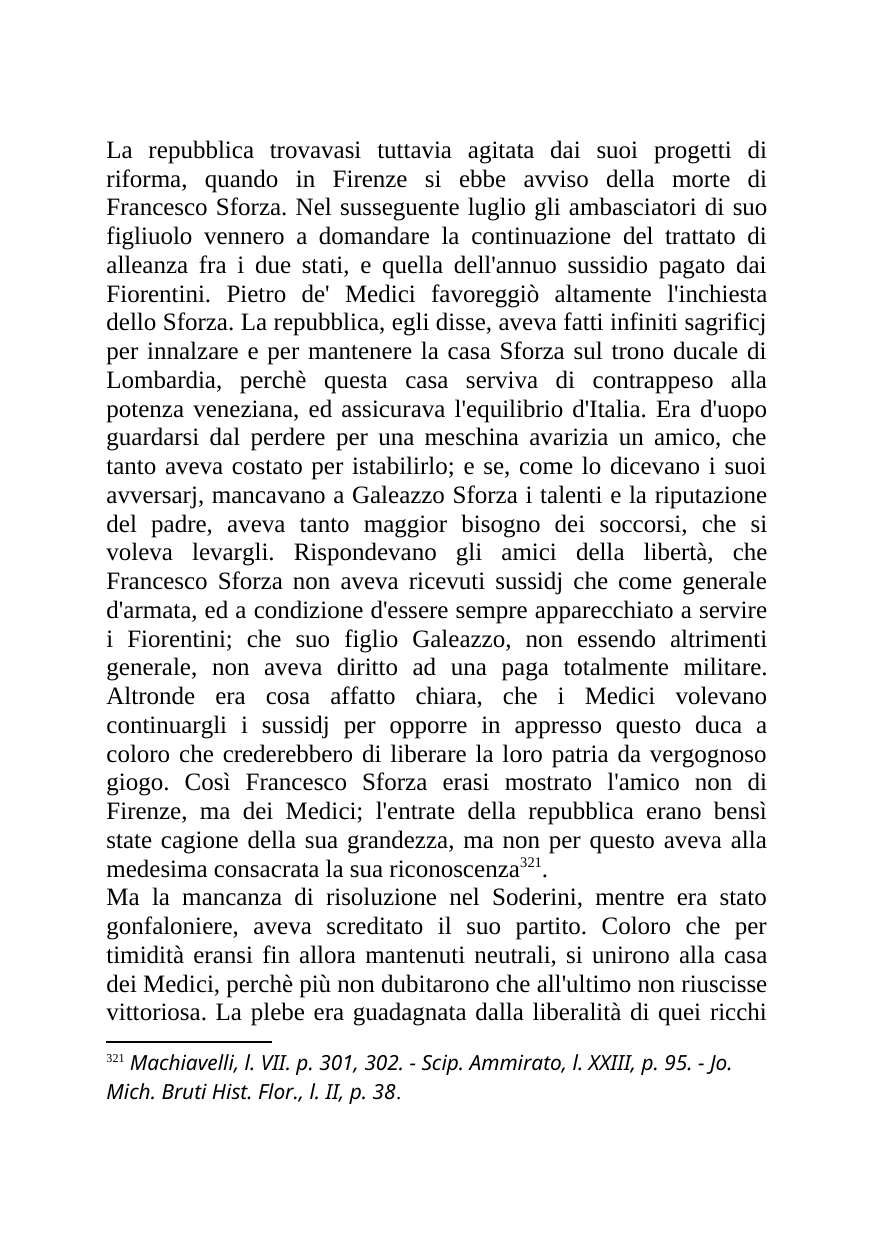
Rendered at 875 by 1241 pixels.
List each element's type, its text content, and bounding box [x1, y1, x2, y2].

text Machiavelli, l. VII. p. 301, 302. - Scip. Ammirato, l. XXIII, p. 95. - Jo. Mich. Bruti Hist. Flor., l. II, p. 38. [106, 1048, 768, 1105]
text La repubblica trovavasi tuttavia agitata dai suoi progetti di riforma, quando in Firenze si ebbe avviso della morte di Francesco Sforza. Nel susseguente luglio gli ambasciatori di suo figliuolo vennero a domandare la continuazione del trattato di alleanza fra i due stati, e quella dell'annuo sussidio pagato dai Fiorentini. Pietro de' Medici favoreggiò altamente l'inchiesta dello Sforza. La repubblica, egli disse, aveva fatti infiniti sagrificj per innalzare e per mantenere la casa Sforza sul trono ducale di Lombardia, perchè questa casa serviva di contrappeso alla potenza veneziana, ed assicurava l'equilibrio d'Italia. Era d'uopo guardarsi dal perdere per una meschina avarizia un amico, che tanto aveva costato per istabilirlo; e se, come lo dicevano i suoi avversarj, mancavano a Galeazzo Sforza i talenti e la riputazione del padre, aveva tanto maggior bisogno dei soccorsi, che si voleva levargli. Rispondevano gli amici della libertà, che Francesco Sforza non aveva ricevuti sussidj che come generale d'armata, ed a condizione d'essere sempre apparecchiato a servire i Fiorentini; che suo figlio Galeazzo, non essendo altrimenti generale, non aveva diritto ad una paga totalmente militare. Altronde era cosa affatto chiara, che i Medici volevano continuargli i sussidj per opporre in appresso questo duca a coloro che crederebbero di liberare la loro patria da vergognoso giogo. Così Francesco Sforza erasi mostrato l'amico non di Firenze, ma dei Medici; l'entrate della repubblica erano bensì state cagione della sua grandezza, ma non per questo aveva alla medesima consacrata la sua riconoscenza. [106, 135, 768, 882]
text Ma la mancanza di risoluzione nel Soderini, mentre era stato gonfaloniere, aveva screditato il suo partito. Coloro che per timidità eransi fin allora mantenuti neutrali, si unirono alla casa dei Medici, perchè più non dubitarono che all'ultimo non riuscisse vittoriosa. La plebe era guadagnata dalla liberalità di quei ricchi [106, 882, 768, 1026]
